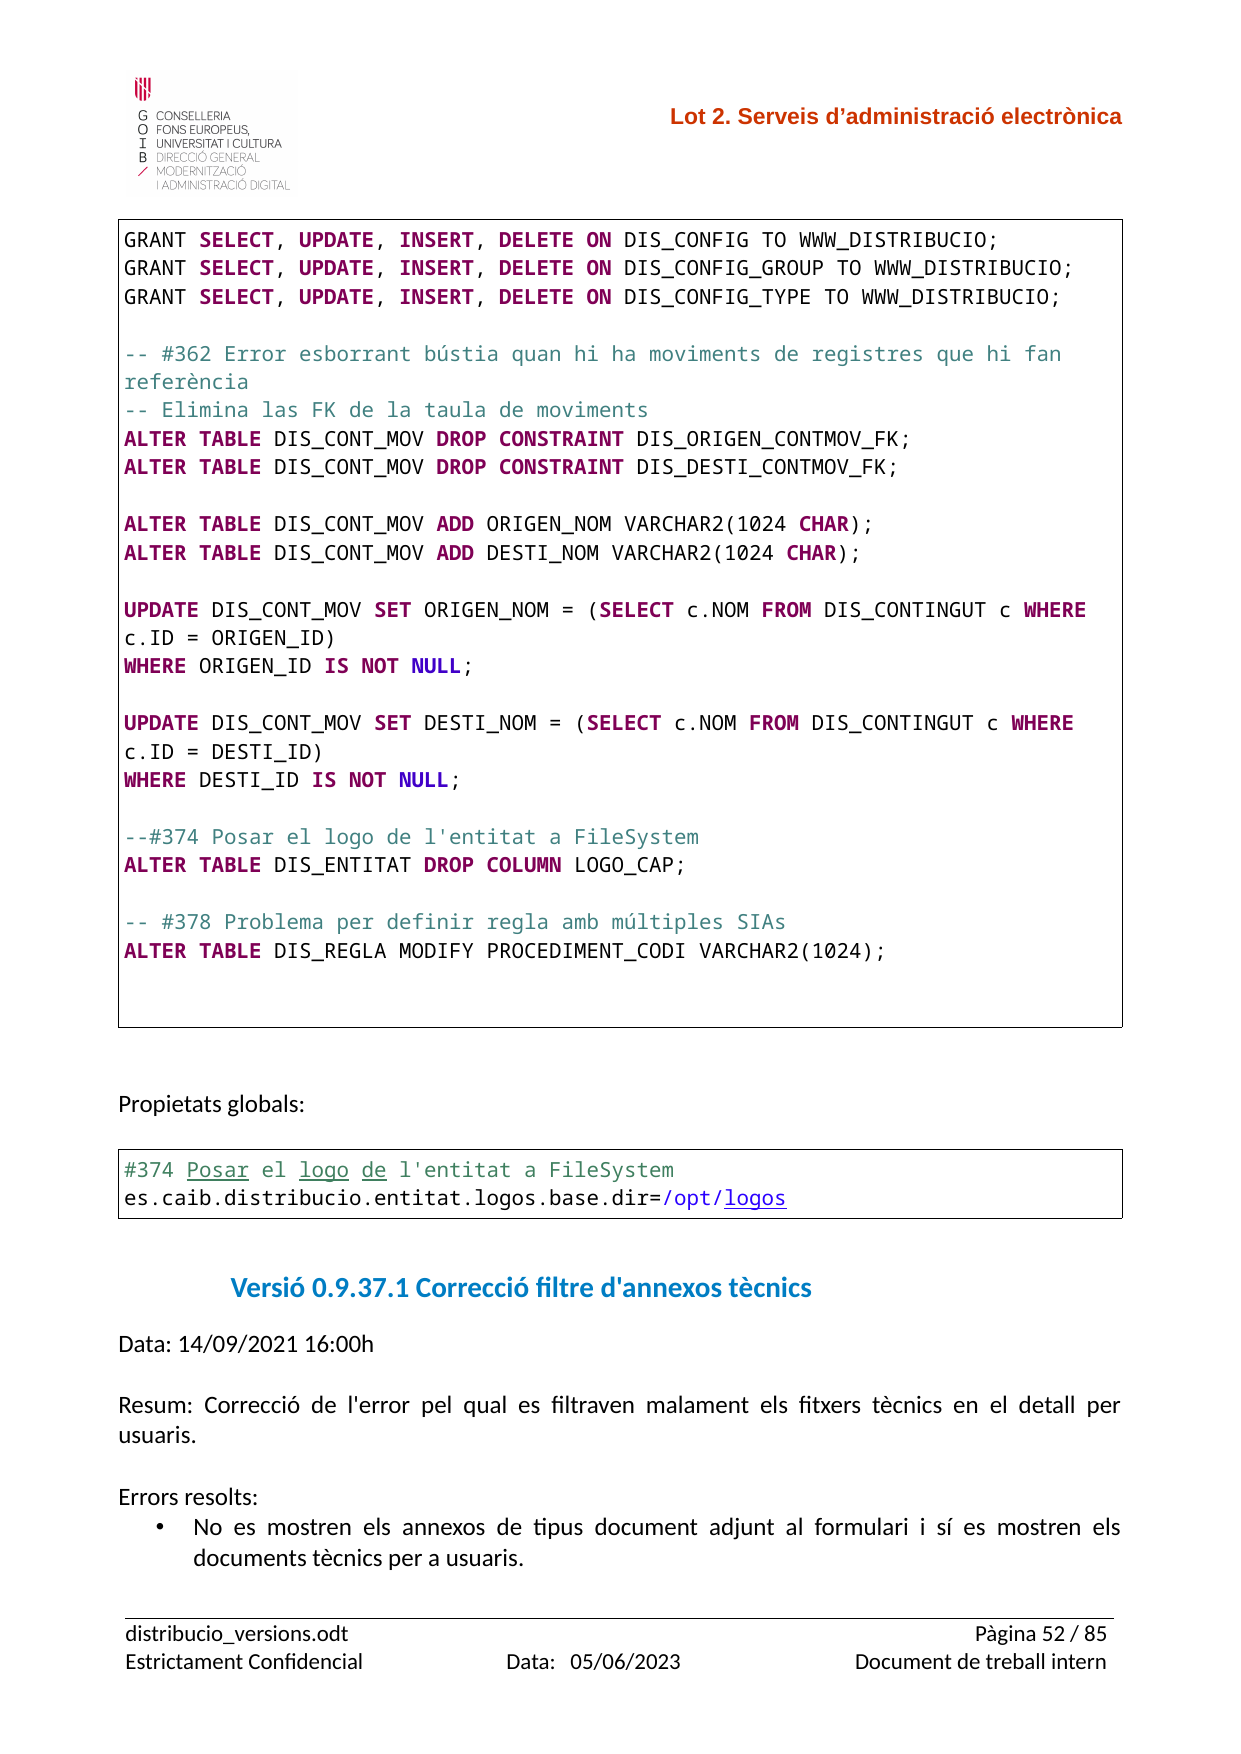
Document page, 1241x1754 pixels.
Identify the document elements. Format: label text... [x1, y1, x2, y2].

table_header #374 Posar el logo de l'entitat a FileSystem es.caib.distribucio.entitat.logos.base.dir=/opt/logos [119, 1150, 1122, 1218]
picture [126, 70, 299, 197]
text Data: 14/09/2021 16:00h [118, 1328, 1122, 1359]
text Propietats globals: [118, 1088, 1122, 1119]
text Resum: Correcció de l'error pel qual es filtraven malament els fitxers tècnics en el detall per usuaris. [118, 1389, 1122, 1450]
list No es mostren els annexos de tipus document adjunt al formulari i sí es mostren els documents tècnics per a usuaris. [156, 1511, 1122, 1572]
table_header GRANT SELECT, UPDATE, INSERT, DELETE ON DIS_CONFIG TO WWW_DISTRIBUCIO; GRANT SELECT, UPDATE, INSERT, DELETE ON DIS_CONFIG_GROUP TO WWW_DISTRIBUCIO; GRANT SELECT, UPDATE, INSERT, DELETE ON DIS_CONFIG_TYPE TO WWW_DISTRIBUCIO; -- #362 Error esborrant bústia quan hi ha moviments de registres que hi fan referència -- Elimina las FK de la taula de moviments ALTER TABLE DIS_CONT_MOV DROP CONSTRAINT DIS_ORIGEN_CONTMOV_FK; ALTER TABLE DIS_CONT_MOV DROP CONSTRAINT DIS_DESTI_CONTMOV_FK; ALTER TABLE DIS_CONT_MOV ADD ORIGEN_NOM VARCHAR2(1024 CHAR); ALTER TABLE DIS_CONT_MOV ADD DESTI_NOM VARCHAR2(1024 CHAR); UPDATE DIS_CONT_MOV SET ORIGEN_NOM = (SELECT c.NOM FROM DIS_CONTINGUT c WHERE c.ID = ORIGEN_ID) WHERE ORIGEN_ID IS NOT NULL; UPDATE DIS_CONT_MOV SET DESTI_NOM = (SELECT c.NOM FROM DIS_CONTINGUT c WHERE c.ID = DESTI_ID) WHERE DESTI_ID IS NOT NULL; --#374 Posar el logo de l'entitat a FileSystem ALTER TABLE DIS_ENTITAT DROP COLUMN LOGO_CAP; -- #378 Problema per definir regla amb múltiples SIAs ALTER TABLE DIS_REGLA MODIFY PROCEDIMENT_CODI VARCHAR2(1024); [119, 220, 1122, 1027]
subtitle Versió 0.9.37.1 Correcció filtre d'annexos tècnics [153, 1269, 1122, 1304]
text Errors resolts: [118, 1481, 1122, 1511]
